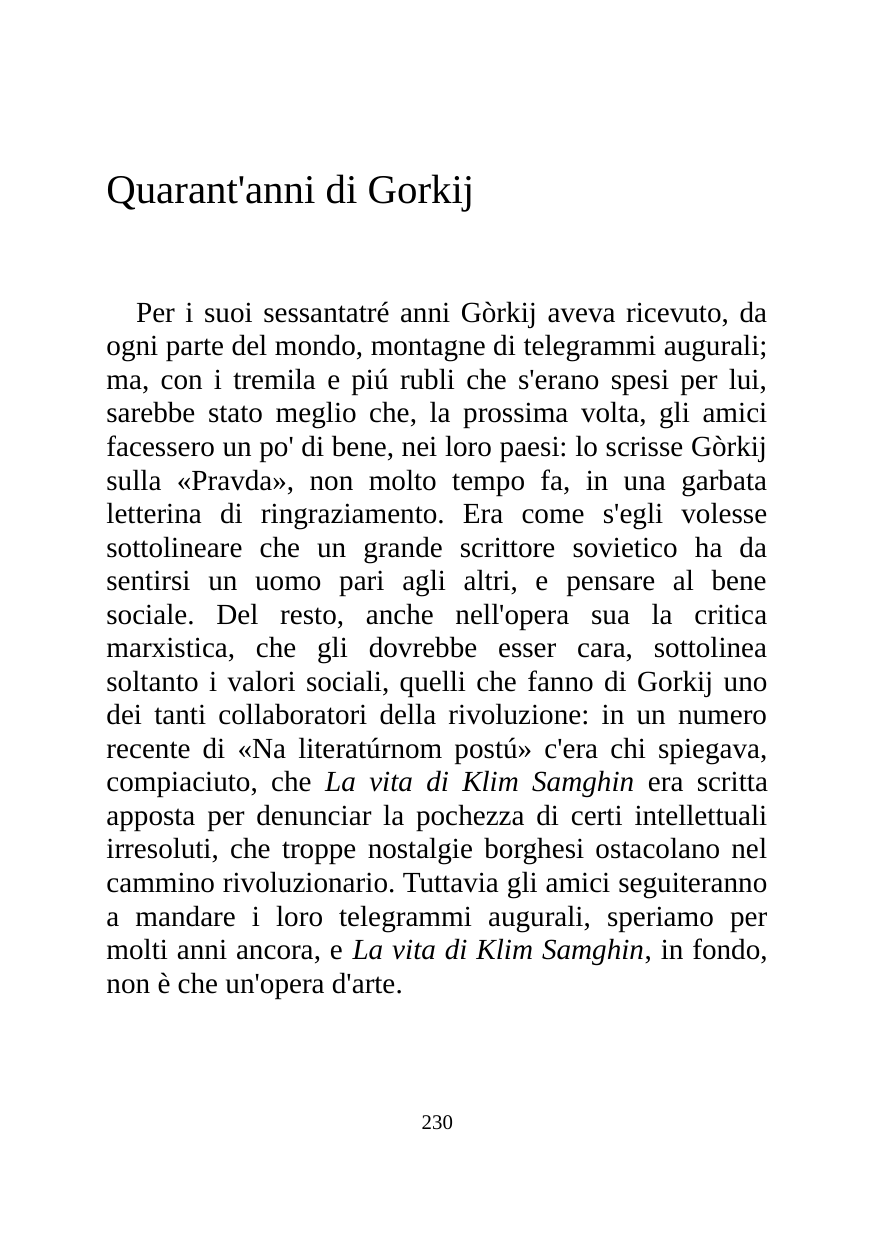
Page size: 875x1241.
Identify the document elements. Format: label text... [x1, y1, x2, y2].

text Per i suoi sessantatré anni Gòrkij aveva ricevuto, da ogni parte del mondo, montagne di telegrammi augurali; ma, con i tremila e piú rubli che s'erano spesi per lui, sarebbe stato meglio che, la prossima volta, gli amici facessero un po' di bene, nei loro paesi: lo scrisse Gòrkij sulla «Pravda», non molto tempo fa, in una garbata letterina di ringraziamento. Era come s'egli volesse sottolineare che un grande scrittore sovietico ha da sentirsi un uomo pari agli altri, e pensare al bene sociale. Del resto, anche nell'opera sua la critica marxistica, che gli dovrebbe esser cara, sottolinea soltanto i valori sociali, quelli che fanno di Gorkij uno dei tanti collaboratori della rivoluzione: in un numero recente di «Na literatúrnom postú» c'era chi spiegava, compiaciuto, che La vita di Klim Samghin era scritta apposta per denunciar la pochezza di certi intellettuali irresoluti, che troppe nostalgie borghesi ostacolano nel cammino rivoluzionario. Tuttavia gli amici seguiteranno a mandare i loro telegrammi augurali, speriamo per molti anni ancora, e La vita di Klim Samghin, in fondo, non è che un'opera d'arte. [106, 295, 768, 999]
subtitle Quarant'anni di Gorkij [106, 165, 768, 212]
